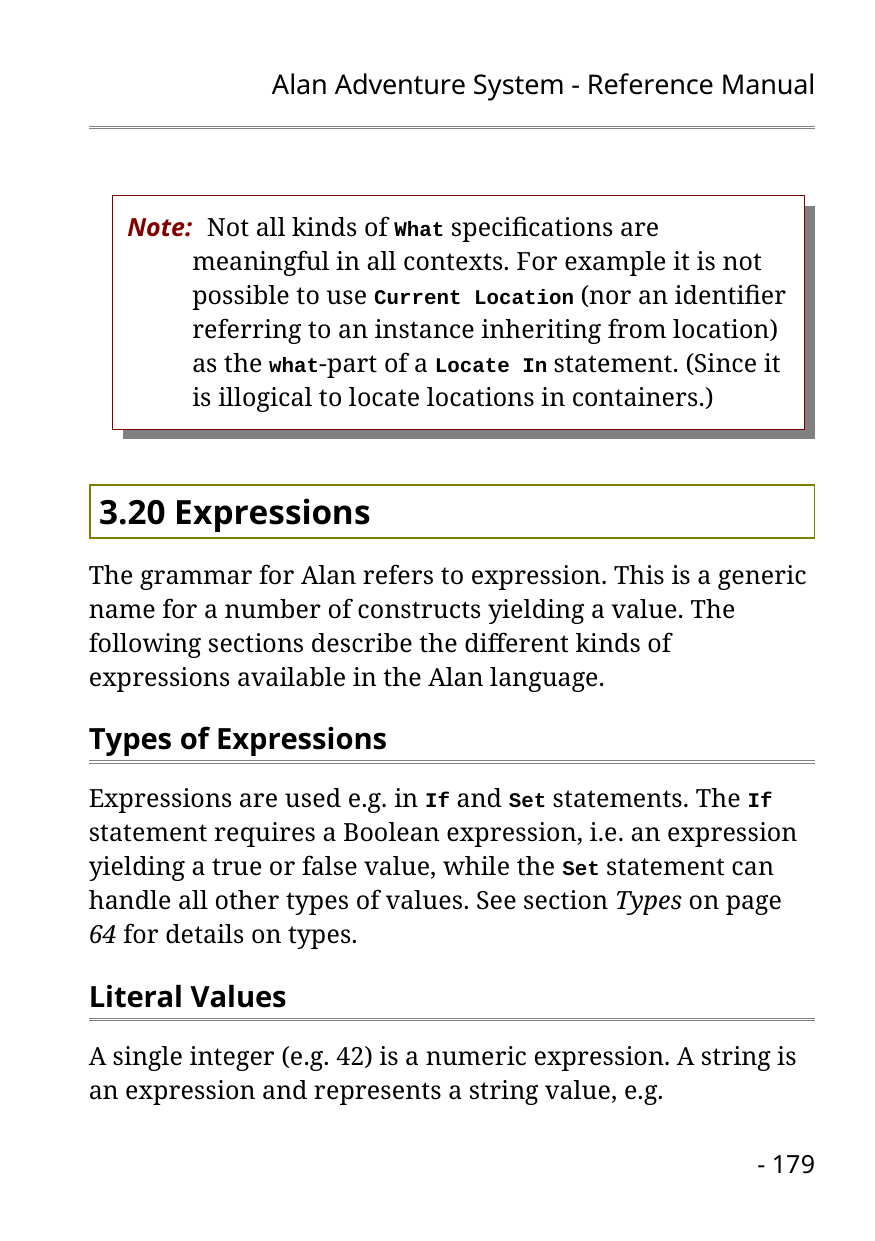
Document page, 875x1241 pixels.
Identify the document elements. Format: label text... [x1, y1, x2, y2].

text A single integer (e.g. 42) is a numeric expression. A string is an expression and represents a string value, e.g. [88, 1039, 815, 1107]
text The grammar for Alan refers to expression. This is a generic name for a number of constructs yielding a value. The following sections describe the different kinds of expressions available in the Alan language. [88, 558, 815, 693]
text Expressions are used e.g. in If and Set statements. The If statement re­quires a Boolean expression, i.e. an expression yielding a true or false value, while the Set statement can handle all other types of values. See section Types on page 51 for details on types. [88, 781, 815, 951]
subtitle Expressions [91, 486, 814, 537]
subtitle Literal Values [88, 977, 815, 1020]
subtitle Types of Expressions [88, 719, 815, 763]
list Not all kinds of What specifications are meaningful in all contexts. For example it is not possible to use Current Location (nor an identifier referring to an instance inheriting from location) as the what-part of a Locate In statement. (Since it is illogical to locate locations in containers.) [113, 196, 804, 429]
